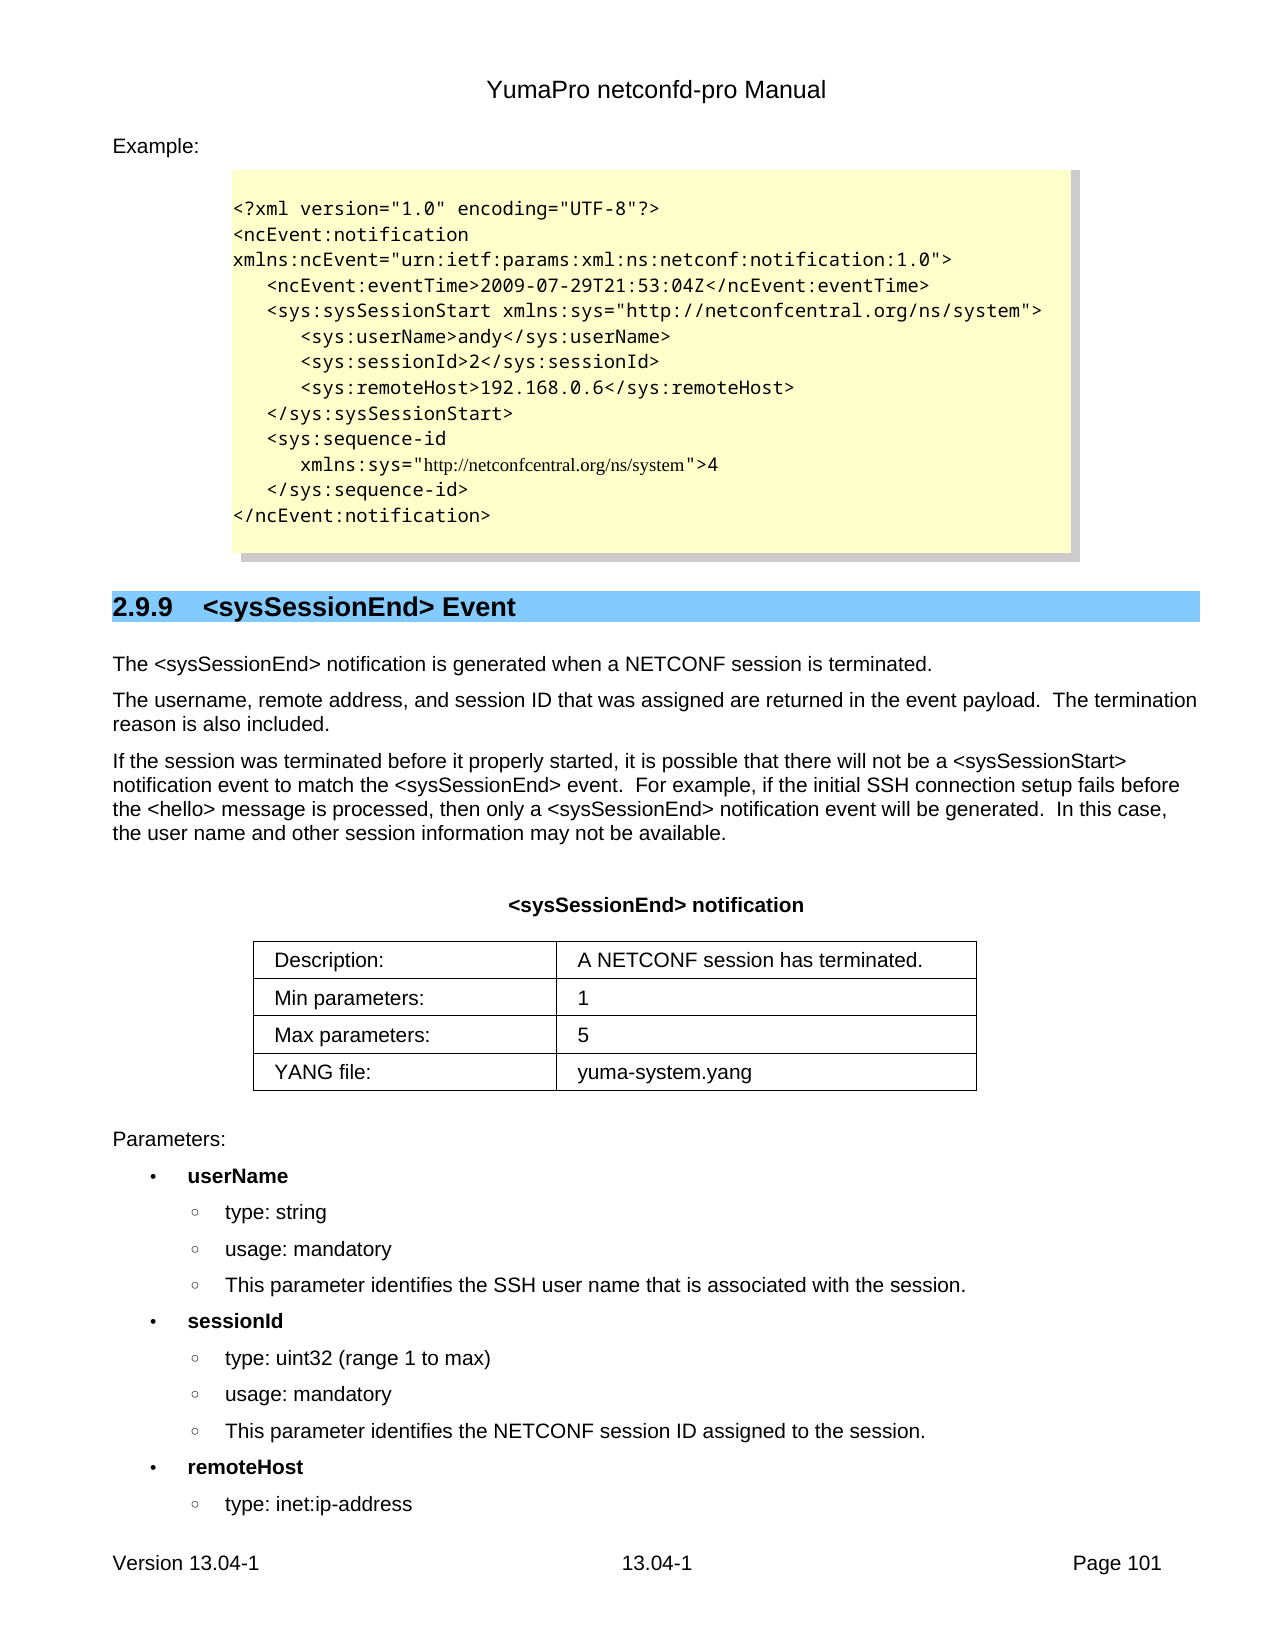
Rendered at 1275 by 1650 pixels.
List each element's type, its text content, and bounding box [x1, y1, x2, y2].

text The username, remote address, and session ID that was assigned are returned in the event payload. The termination reason is also included. [112, 688, 1200, 736]
subtitle <sysSessionEnd> Event [112, 591, 1200, 622]
text <sys:sequence-id xmlns:sys="http://netconfcentral.org/ns/system">4 </sys:sequence-id> [232, 425, 1071, 502]
table_cell 1 [557, 979, 976, 1015]
list This parameter identifies the NETCONF session ID assigned to the session. [187, 1419, 1200, 1443]
list usage: mandatory [187, 1382, 1200, 1406]
text <ncEvent:notification xmlns:ncEvent="urn:ietf:params:xml:ns:netconf:notification:1.0"> [232, 221, 1071, 272]
text <sys:sysSessionStart xmlns:sys="http://netconfcentral.org/ns/system"> [232, 298, 1071, 323]
list usage: mandatory [187, 1236, 1200, 1260]
text <sys:sessionId>2</sys:sessionId> [232, 349, 1071, 374]
text <?xml version="1.0" encoding="UTF-8"?> [232, 196, 1071, 221]
table_cell yuma-system.yang [557, 1054, 976, 1089]
table_cell 5 [557, 1016, 976, 1052]
list type: string [187, 1200, 1200, 1224]
table_header A NETCONF session has terminated. [557, 942, 976, 978]
list type: inet:ip-address [187, 1492, 1200, 1516]
list sessionId [150, 1309, 1200, 1333]
table_cell YANG file: [254, 1054, 556, 1089]
text If the session was terminated before it properly started, it is possible that there will not be a <sysSessionStart> notification event to match the <sysSessionEnd> event. For example, if the initial SSH connection setup fails before the <hello> message is processed, then only a <sysSessionEnd> notification event will be generated. In this case, the user name and other session information may not be available. [112, 748, 1200, 844]
table_header Description: [254, 942, 556, 978]
text <sys:userName>andy</sys:userName> [232, 323, 1071, 349]
text <sys:remoteHost>192.168.0.6</sys:remoteHost> [232, 374, 1071, 400]
table_cell Max parameters: [254, 1016, 556, 1052]
text The <sysSessionEnd> notification is generated when a NETCONF session is terminated. [112, 652, 1200, 676]
list userName [150, 1163, 1200, 1187]
text </sys:sysSessionStart> [232, 400, 1071, 425]
list This parameter identifies the SSH user name that is associated with the session. [187, 1273, 1200, 1297]
subtitle <sysSessionEnd> notification [127, 893, 1185, 917]
text <ncEvent:eventTime>2009-07-29T21:53:04Z</ncEvent:eventTime> [232, 272, 1071, 298]
text Parameters: [112, 1127, 1200, 1151]
text Example: [112, 134, 1200, 158]
text </ncEvent:notification> [232, 502, 1071, 527]
list remoteHost [150, 1455, 1200, 1479]
list type: uint32 (range 1 to max) [187, 1346, 1200, 1370]
table_cell Min parameters: [254, 979, 556, 1015]
